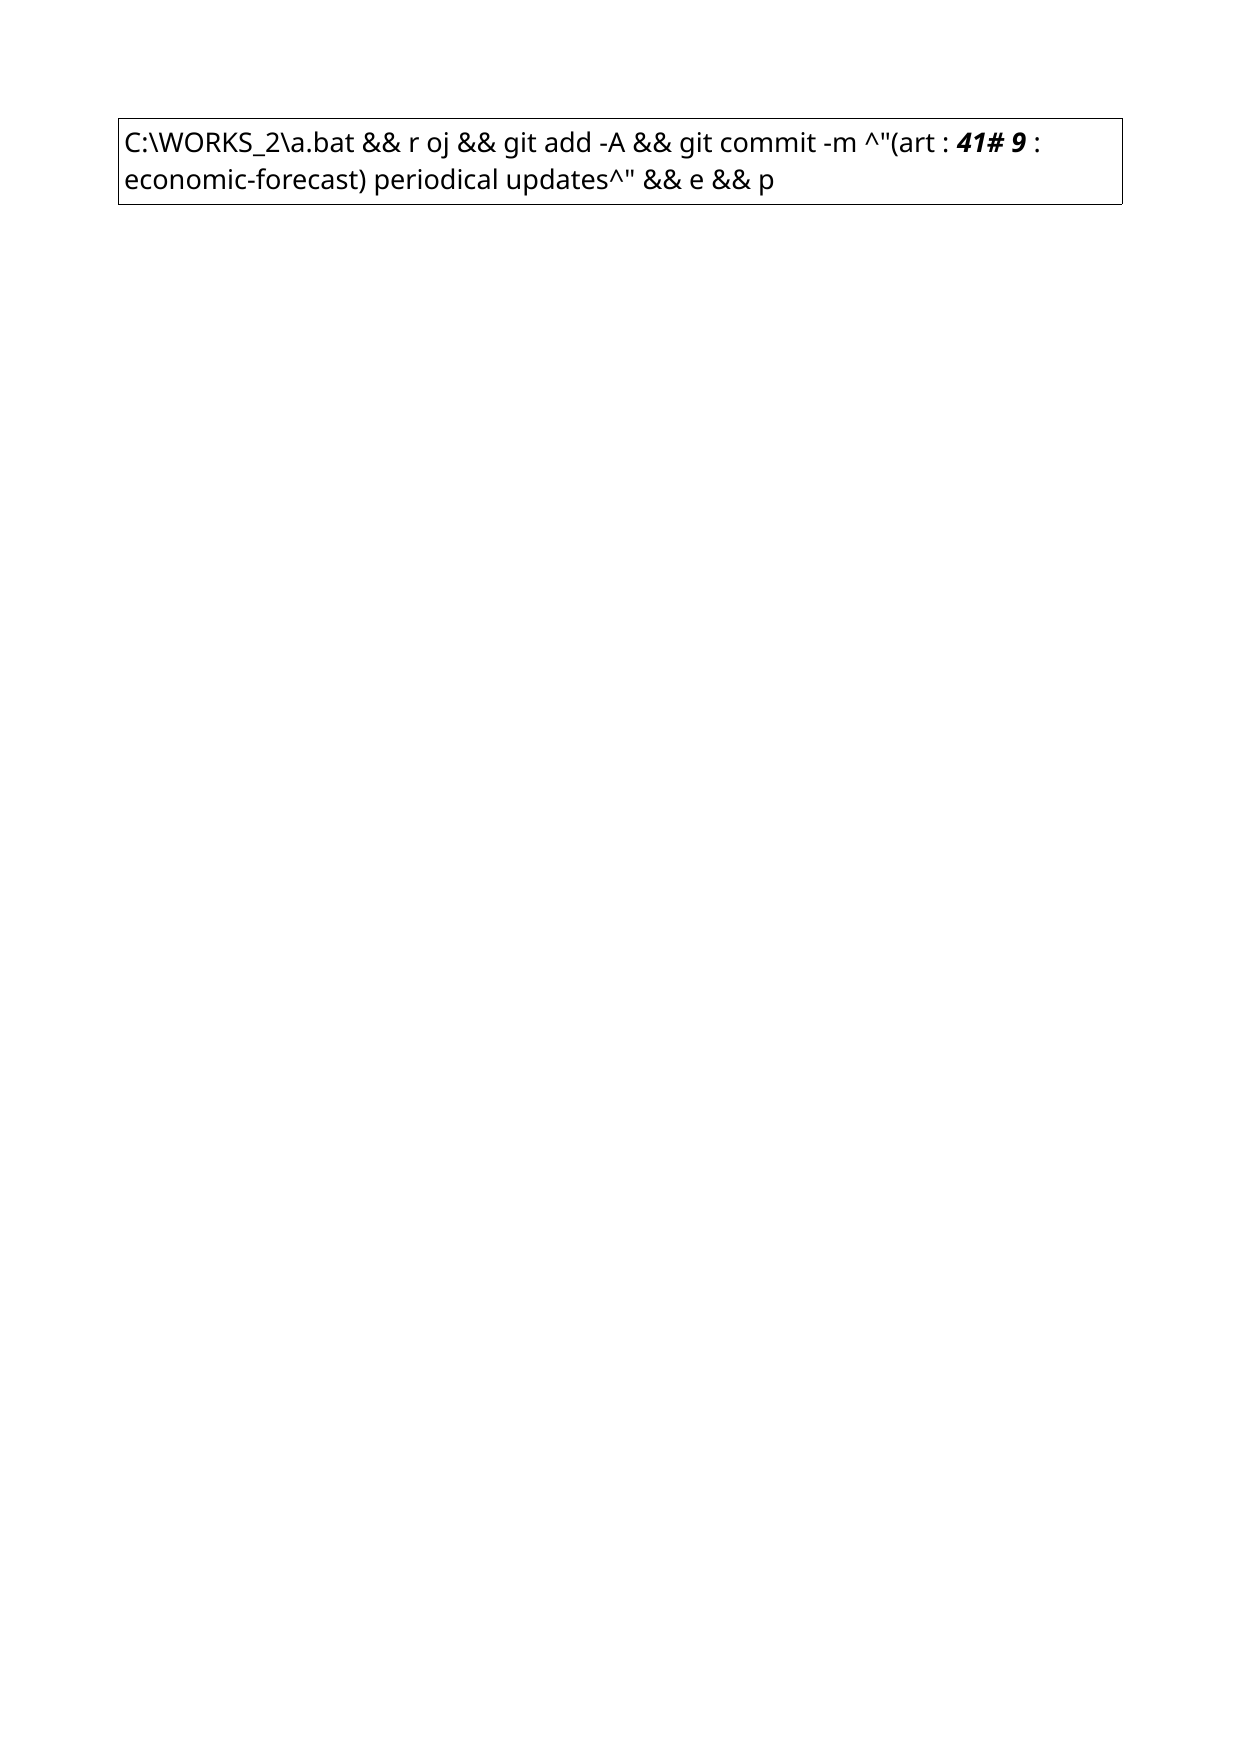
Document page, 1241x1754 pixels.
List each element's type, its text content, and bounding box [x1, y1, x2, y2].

table_header C:\WORKS_2\a.bat && r oj && git add -A && git commit -m ^"(art : 41# 9 : economic-forecast) periodical updates^" && e && p [119, 119, 1122, 203]
